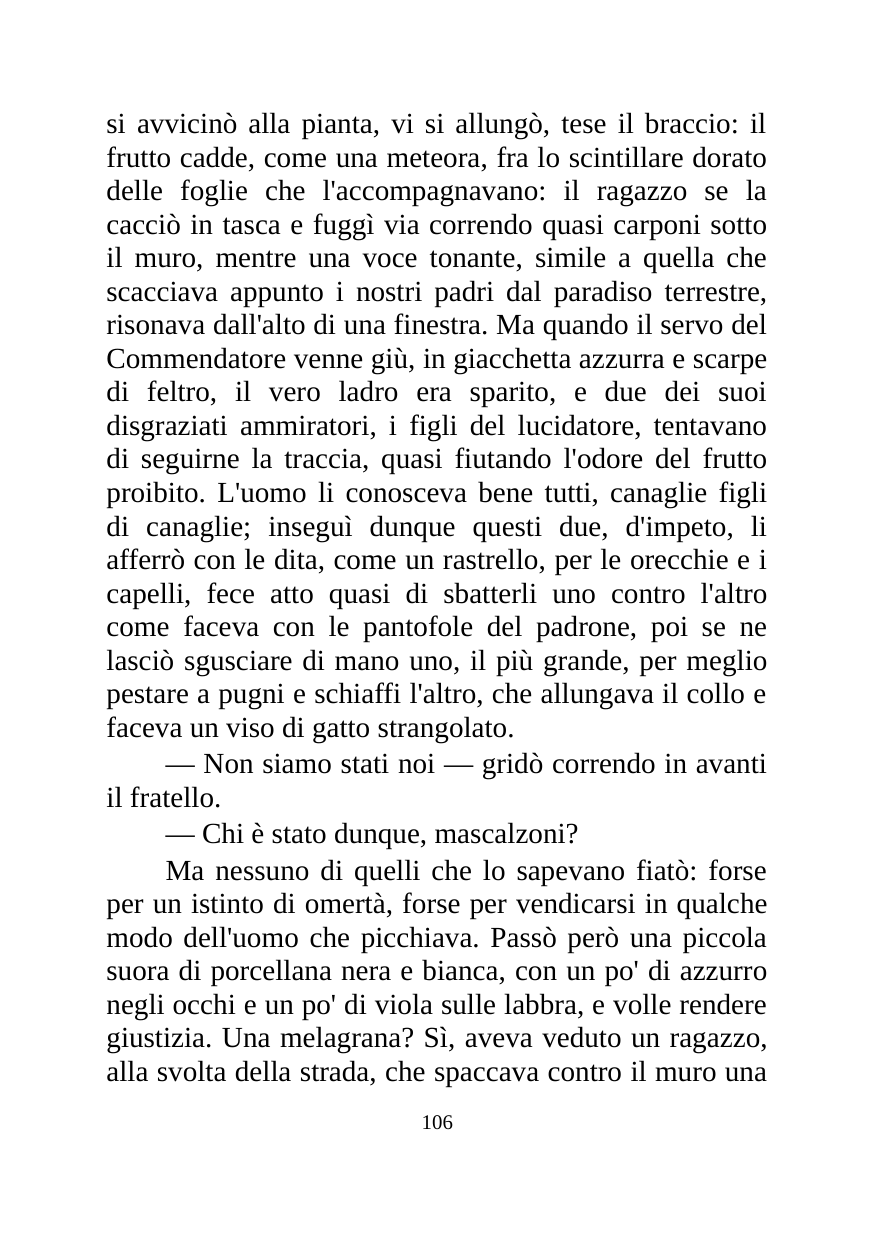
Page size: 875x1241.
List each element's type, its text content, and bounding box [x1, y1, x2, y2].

text — Non siamo stati noi — gridò correndo in avanti il fratello. [106, 746, 768, 813]
text — Chi è stato dunque, mascalzoni? [106, 816, 768, 850]
text si avvicinò alla pianta, vi si allungò, tese il braccio: il frutto cadde, come una meteora, fra lo scintillare dorato delle foglie che l'accompagnavano: il ragazzo se la cacciò in tasca e fuggì via correndo quasi carponi sotto il muro, mentre una voce tonante, simile a quella che scacciava appunto i nostri padri dal paradiso terrestre, risonava dall'alto di una finestra. Ma quando il servo del Commendatore venne giù, in giacchetta azzurra e scarpe di feltro, il vero ladro era sparito, e due dei suoi disgraziati ammiratori, i figli del lucidatore, tentavano di seguirne la traccia, quasi fiutando l'odore del frutto proibito. L'uomo li conosceva bene tutti, canaglie figli di canaglie; inseguì dunque questi due, d'impeto, li afferrò con le dita, come un rastrello, per le orecchie e i capelli, fece atto quasi di sbatterli uno contro l'altro come faceva con le pantofole del padrone, poi se ne lasciò sgusciare di mano uno, il più grande, per meglio pestare a pugni e schiaffi l'altro, che allungava il collo e faceva un viso di gatto strangolato. [106, 106, 768, 743]
text Ma nessuno di quelli che lo sapevano fiatò: forse per un istinto di omertà, forse per vendicarsi in qualche modo dell'uomo che picchiava. Passò però una piccola suora di porcellana nera e bianca, con un po' di azzurro negli occhi e un po' di viola sulle labbra, e volle rendere giustizia. Una melagrana? Sì, aveva veduto un ragazzo, alla svolta della strada, che spaccava contro il muro una [106, 853, 768, 1088]
